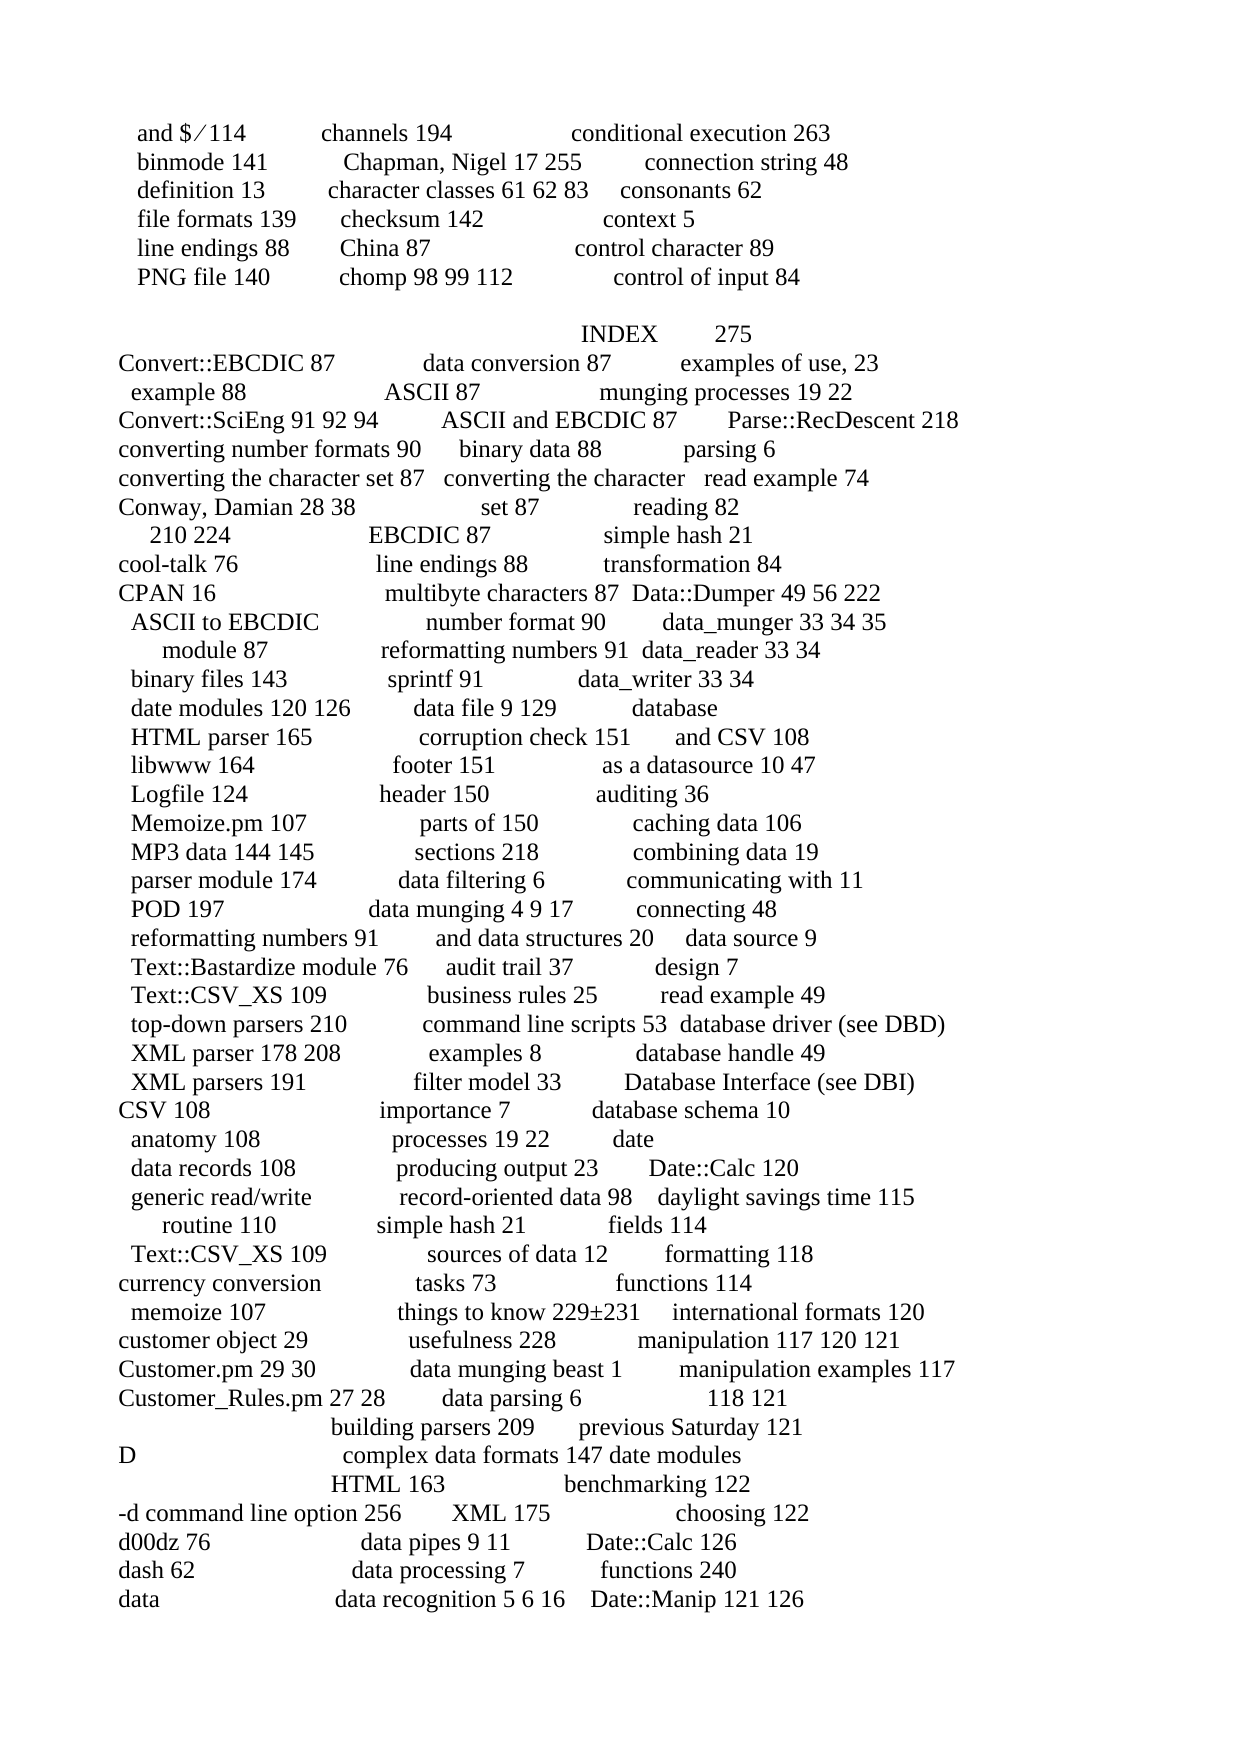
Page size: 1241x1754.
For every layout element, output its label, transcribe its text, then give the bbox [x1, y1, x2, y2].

text converting the character set 87 converting the character read example 74 [118, 463, 1122, 492]
text HTML parser 165 corruption check 151 and CSV 108 [118, 722, 1122, 751]
text Convert::EBCDIC 87 data conversion 87 examples of use, 23 [118, 348, 1122, 377]
text Conway, Damian 28 38 set 87 reading 82 [118, 492, 1122, 521]
text POD 197 data munging 4 9 17 connecting 48 [118, 894, 1122, 923]
text PNG file 140 chomp 98 99 112 control of input 84 [118, 262, 1122, 291]
text Customer.pm 29 30 data munging beast 1 manipulation examples 117 [118, 1354, 1122, 1383]
text data records 108 producing output 23 Date::Calc 120 [118, 1153, 1122, 1182]
text -d command line option 256 XML 175 choosing 122 [118, 1498, 1122, 1527]
text definition 13 character classes 61 62 83 consonants 62 [118, 176, 1122, 204]
text parser module 174 data filtering 6 communicating with 11 [118, 866, 1122, 894]
text module 87 reformatting numbers 91 data_reader 33 34 [118, 636, 1122, 664]
text reformatting numbers 91 and data structures 20 data source 9 [118, 923, 1122, 952]
text XML parser 178 208 examples 8 database handle 49 [118, 1038, 1122, 1067]
text D complex data formats 147 date modules [118, 1441, 1122, 1469]
text CPAN 16 multibyte characters 87 Data::Dumper 49 56 222 [118, 578, 1122, 607]
text Logfile 124 header 150 auditing 36 [118, 779, 1122, 808]
text dash 62 data processing 7 functions 240 [118, 1556, 1122, 1584]
text cool-talk 76 line endings 88 transformation 84 [118, 549, 1122, 578]
text libwww 164 footer 151 as a datasource 10 47 [118, 751, 1122, 779]
text HTML 163 benchmarking 122 [118, 1469, 1122, 1498]
text Text::CSV_XS 109 business rules 25 read example 49 [118, 981, 1122, 1009]
text building parsers 209 previous Saturday 121 [118, 1412, 1122, 1441]
text MP3 data 144 145 sections 218 combining data 19 [118, 837, 1122, 866]
text customer object 29 usefulness 228 manipulation 117 120 121 [118, 1326, 1122, 1354]
text and $ ⁄ 114 channels 194 conditional execution 263 [118, 118, 1122, 147]
text Convert::SciEng 91 92 94 ASCII and EBCDIC 87 Parse::RecDescent 218 [118, 406, 1122, 434]
text binmode 141 Chapman, Nigel 17 255 connection string 48 [118, 147, 1122, 176]
text CSV 108 importance 7 database schema 10 [118, 1096, 1122, 1124]
text 210 224 EBCDIC 87 simple hash 21 [118, 521, 1122, 549]
text memoize 107 things to know 229±231 international formats 120 [118, 1297, 1122, 1326]
text Text::Bastardize module 76 audit trail 37 design 7 [118, 952, 1122, 981]
text Text::CSV_XS 109 sources of data 12 formatting 118 [118, 1239, 1122, 1268]
text INDEX 275 [118, 319, 1122, 348]
text Memoize.pm 107 parts of 150 caching data 106 [118, 808, 1122, 837]
text currency conversion tasks 73 functions 114 [118, 1268, 1122, 1297]
text ASCII to EBCDIC number format 90 data_munger 33 34 35 [118, 607, 1122, 636]
text file formats 139 checksum 142 context 5 [118, 204, 1122, 233]
text d00dz 76 data pipes 9 11 Date::Calc 126 [118, 1527, 1122, 1556]
text anatomy 108 processes 19 22 date [118, 1124, 1122, 1153]
text data data recognition 5 6 16 Date::Manip 121 126 [118, 1584, 1122, 1613]
text converting number formats 90 binary data 88 parsing 6 [118, 434, 1122, 463]
text XML parsers 191 filter model 33 Database Interface (see DBI) [118, 1067, 1122, 1096]
text example 88 ASCII 87 munging processes 19 22 [118, 377, 1122, 406]
text Customer_Rules.pm 27 28 data parsing 6 118 121 [118, 1383, 1122, 1412]
text date modules 120 126 data file 9 129 database [118, 693, 1122, 722]
text routine 110 simple hash 21 fields 114 [118, 1211, 1122, 1239]
text binary files 143 sprintf 91 data_writer 33 34 [118, 664, 1122, 693]
text generic read/write record-oriented data 98 daylight savings time 115 [118, 1182, 1122, 1211]
text line endings 88 China 87 control character 89 [118, 233, 1122, 262]
text top-down parsers 210 command line scripts 53 database driver (see DBD) [118, 1009, 1122, 1038]
